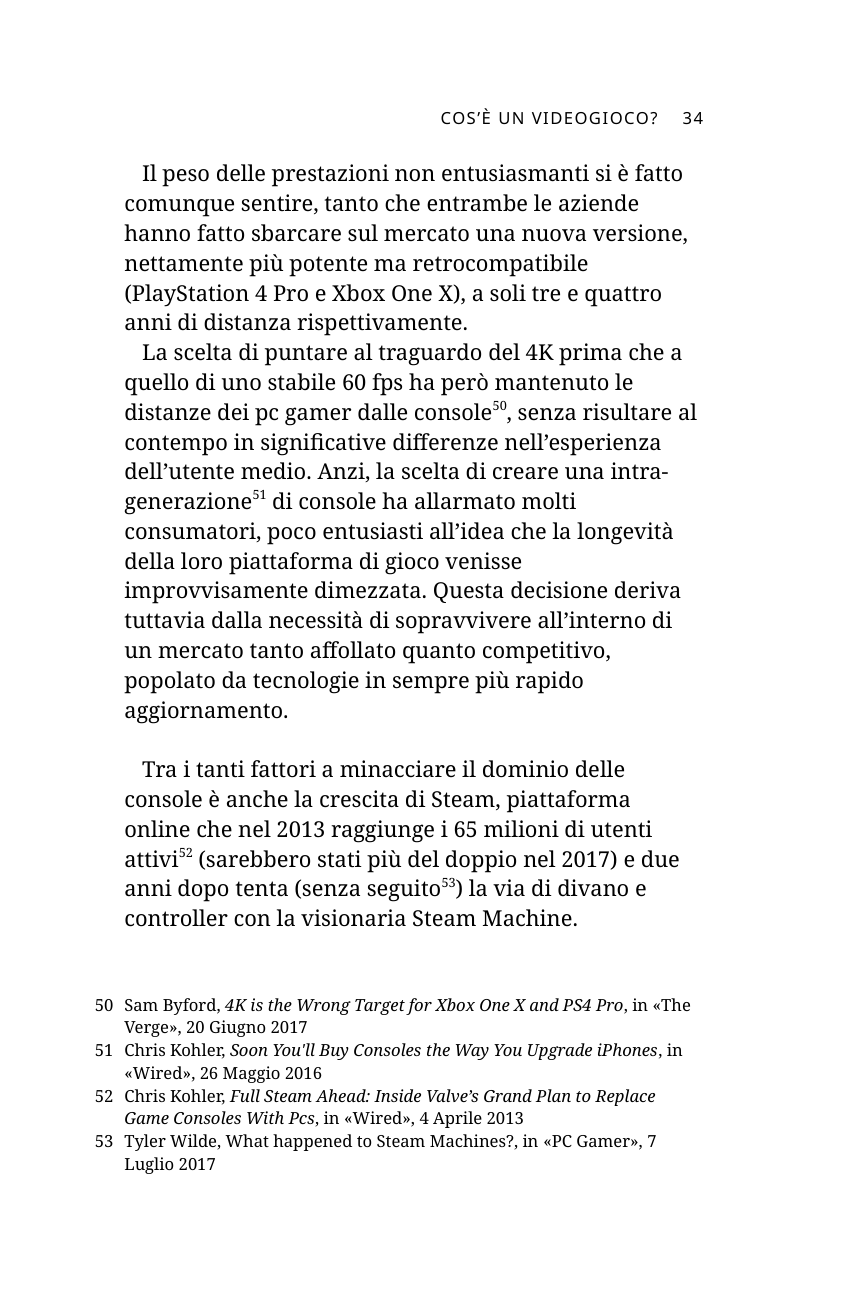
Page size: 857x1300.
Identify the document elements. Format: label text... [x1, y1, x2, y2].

text Chris Kohler, Full Steam Ahead: Inside Valve’s Grand Plan to Replace Game Consoles With Pcs, in «Wired», 4 Aprile 2013 [94, 1084, 703, 1130]
text Sam Byford, 4K is the Wrong Target for Xbox One X and PS4 Pro, in «The Verge», 20 Giugno 2017 [94, 993, 703, 1039]
text Il peso delle prestazioni non entusiasmanti si è fatto comunque sentire, tanto che entrambe le aziende hanno fatto sbarcare sul mercato una nuova versione, nettamente più potente ma retrocompatibile (PlayStation 4 Pro e Xbox One X), a soli tre e quattro anni di distanza rispettivamente. [124, 158, 703, 337]
text Chris Kohler, Soon You'll Buy Consoles the Way You Upgrade iPhones, in «Wired», 26 Maggio 2016 [94, 1039, 703, 1084]
text Tra i tanti fattori a minacciare il dominio delle console è anche la crescita di Steam, piattaforma online che nel 2013 raggiunge i 65 milioni di utenti attivi (sarebbero stati più del doppio nel 2017) e due anni dopo tenta (senza seguito) la via di divano e controller con la visionaria Steam Machine. [124, 754, 703, 933]
text Tyler Wilde, What happened to Steam Machines?, in «PC Gamer», 7 Luglio 2017 [94, 1130, 703, 1175]
text La scelta di puntare al traguardo del 4K prima che a quello di uno stabile 60 fps ha però mantenuto le distanze dei pc gamer dalle console, senza risultare al contempo in significative differenze nell’esperienza dell’utente medio. Anzi, la scelta di creare una intra-generazione di console ha allarmato molti consumatori, poco entusiasti all’idea che la longevità della loro piattaforma di gioco venisse improvvisamente dimezzata. Questa decisione deriva tuttavia dalla necessità di sopravvivere all’interno di un mercato tanto affollato quanto competitivo, popolato da tecnologie in sempre più rapido aggiornamento. [124, 337, 703, 724]
